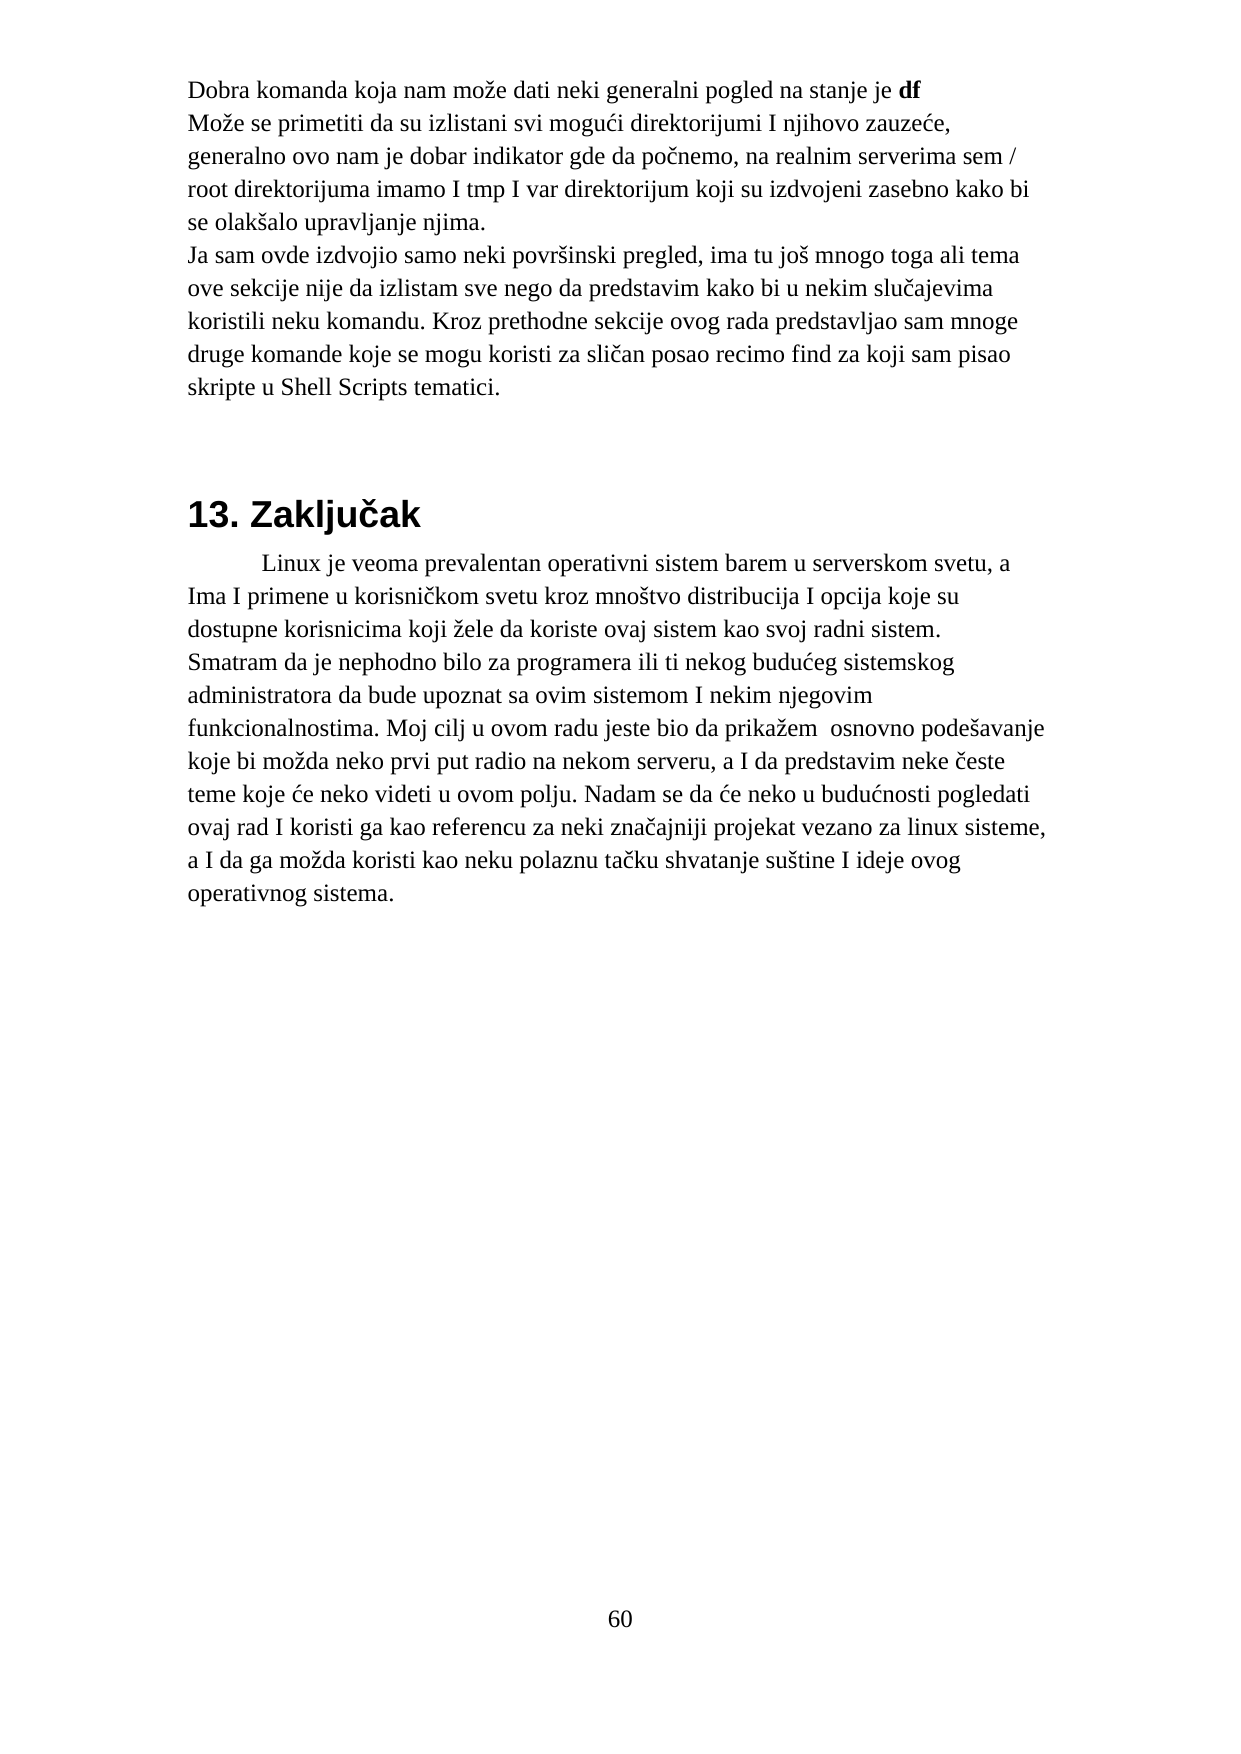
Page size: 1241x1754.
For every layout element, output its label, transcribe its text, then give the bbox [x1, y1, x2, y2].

text Dobra komanda koja nam može dati neki generalni pogled na stanje je df Može se primetiti da su izlistani svi mogući direktorijumi I njihovo zauzeće, generalno ovo nam je dobar indikator gde da počnemo, na realnim serverima sem / root direktorijuma imamo I tmp I var direktorijum koji su izdvojeni zasebno kako bi se olakšalo upravljanje njima. Ja sam ovde izdvojio samo neki površinski pregled, ima tu još mnogo toga ali tema ove sekcije nije da izlistam sve nego da predstavim kako bi u nekim slučajevima koristili neku komandu. Kroz prethodne sekcije ovog rada predstavljao sam mnoge druge komande koje se mogu koristi za sličan posao recimo find za koji sam pisao skripte u Shell Scripts tematici. [187, 75, 1053, 401]
text Linux je veoma prevalentan operativni sistem barem u serverskom svetu, a Ima I primene u korisničkom svetu kroz mnoštvo distribucija I opcija koje su dostupne korisnicima koji žele da koriste ovaj sistem kao svoj radni sistem. Smatram da je nephodno bilo za programera ili ti nekog budućeg sistemskog administratora da bude upoznat sa ovim sistemom I nekim njegovim funkcionalnostima. Moj cilj u ovom radu jeste bio da prikažem osnovno podešavanje koje bi možda neko prvi put radio na nekom serveru, a I da predstavim neke česte teme koje će neko videti u ovom polju. Nadam se da će neko u budućnosti pogledati ovaj rad I koristi ga kao referencu za neki značajniji projekat vezano za linux sisteme, a I da ga možda koristi kao neku polaznu tačku shvatanje suštine I ideje ovog operativnog sistema. [187, 548, 1053, 1105]
subtitle 13. Zaključak [187, 492, 1053, 536]
